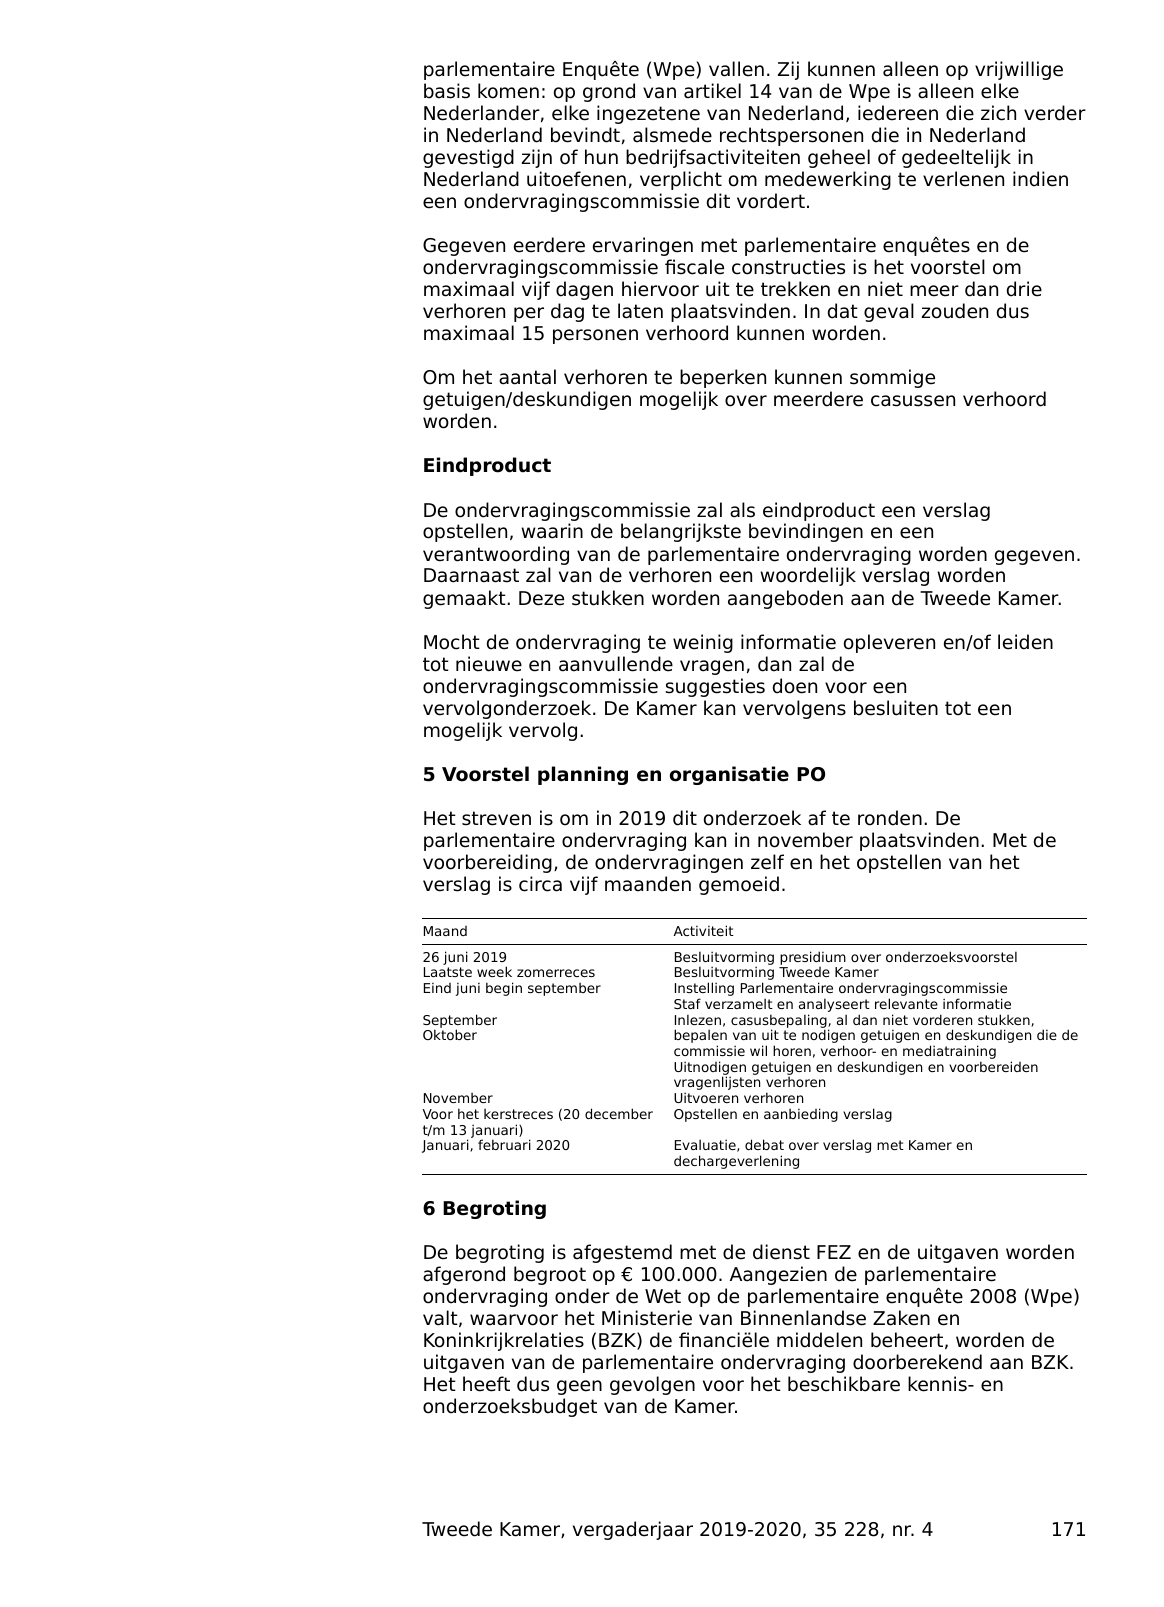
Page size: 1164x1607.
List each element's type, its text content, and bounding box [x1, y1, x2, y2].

table_cell Uitvoeren verhoren [668, 1091, 1087, 1107]
table_cell Voor het kerstreces (20 december t/m 13 januari) [422, 1107, 667, 1138]
table_header Activiteit [668, 919, 1087, 944]
subtitle 5 Voorstel planning en organisatie PO [422, 764, 1087, 786]
table_cell Opstellen en aanbieding verslag [668, 1107, 1087, 1138]
table_cell Evaluatie, debat over verslag met Kamer en dechargeverlening [668, 1138, 1087, 1174]
subtitle Eindproduct [422, 455, 1087, 477]
table_cell Inlezen, casusbepaling, al dan niet vorderen stukken, bepalen van uit te nodigen getuigen en deskundigen die de commissie wil horen, verhoor- en mediatraining Uitnodigen getuigen en deskundigen en voorbereiden vragenlijsten verhoren [668, 1013, 1087, 1091]
table_cell September Oktober [422, 1013, 667, 1091]
table_cell Instelling Parlementaire ondervragingscommissie Staf verzamelt en analyseert relevante informatie [668, 981, 1087, 1012]
subtitle 6 Begroting [422, 1198, 1087, 1219]
text De ondervragingscommissie zal als eindproduct een verslag opstellen, waarin de belangrijkste bevindingen en een verantwoording van de parlementaire ondervraging worden gegeven. Daarnaast zal van de verhoren een woordelijk verslag worden gemaakt. Deze stukken worden aangeboden aan de Tweede Kamer. [422, 499, 1087, 609]
text Gegeven eerdere ervaringen met parlementaire enquêtes en de ondervragingscommissie fiscale constructies is het voorstel om maximaal vijf dagen hiervoor uit te trekken en niet meer dan drie verhoren per dag te laten plaatsvinden. In dat geval zouden dus maximaal 15 personen verhoord kunnen worden. [422, 235, 1087, 345]
table_cell Besluitvorming Tweede Kamer [668, 965, 1087, 981]
text Om het aantal verhoren te beperken kunnen sommige getuigen/deskundigen mogelijk over meerdere casussen verhoord worden. [422, 367, 1087, 433]
text Mocht de ondervraging te weinig informatie opleveren en/of leiden tot nieuwe en aanvullende vragen, dan zal de ondervragingscommissie suggesties doen voor een vervolgonderzoek. De Kamer kan vervolgens besluiten tot een mogelijk vervolg. [422, 632, 1087, 741]
table_header Maand [422, 919, 667, 944]
table_cell Laatste week zomerreces [422, 965, 667, 981]
text Het streven is om in 2019 dit onderzoek af te ronden. De parlementaire ondervraging kan in november plaatsvinden. Met de voorbereiding, de ondervragingen zelf en het opstellen van het verslag is circa vijf maanden gemoeid. [422, 808, 1087, 896]
table_cell Januari, februari 2020 [422, 1138, 667, 1174]
text De begroting is afgestemd met de dienst FEZ en de uitgaven worden afgerond begroot op € 100.000. Aangezien de parlementaire ondervraging onder de Wet op de parlementaire enquête 2008 (Wpe) valt, waarvoor het Ministerie van Binnenlandse Zaken en Koninkrijkrelaties (BZK) de financiële middelen beheert, worden de uitgaven van de parlementaire ondervraging doorberekend aan BZK. Het heeft dus geen gevolgen voor het beschikbare kennis- en onderzoeksbudget van de Kamer. [422, 1242, 1087, 1418]
table_cell Besluitvorming presidium over onderzoeksvoorstel [668, 945, 1087, 965]
table_cell 26 juni 2019 [422, 945, 667, 965]
text parlementaire Enquête (Wpe) vallen. Zij kunnen alleen op vrijwillige basis komen: op grond van artikel 14 van de Wpe is alleen elke Nederlander, elke ingezetene van Nederland, iedereen die zich verder in Nederland bevindt, alsmede rechtspersonen die in Nederland gevestigd zijn of hun bedrijfsactiviteiten geheel of gedeeltelijk in Nederland uitoefenen, verplicht om medewerking te verlenen indien een ondervragingscommissie dit vordert. [422, 59, 1087, 213]
table_cell November [422, 1091, 667, 1107]
table_cell Eind juni begin september [422, 981, 667, 1012]
